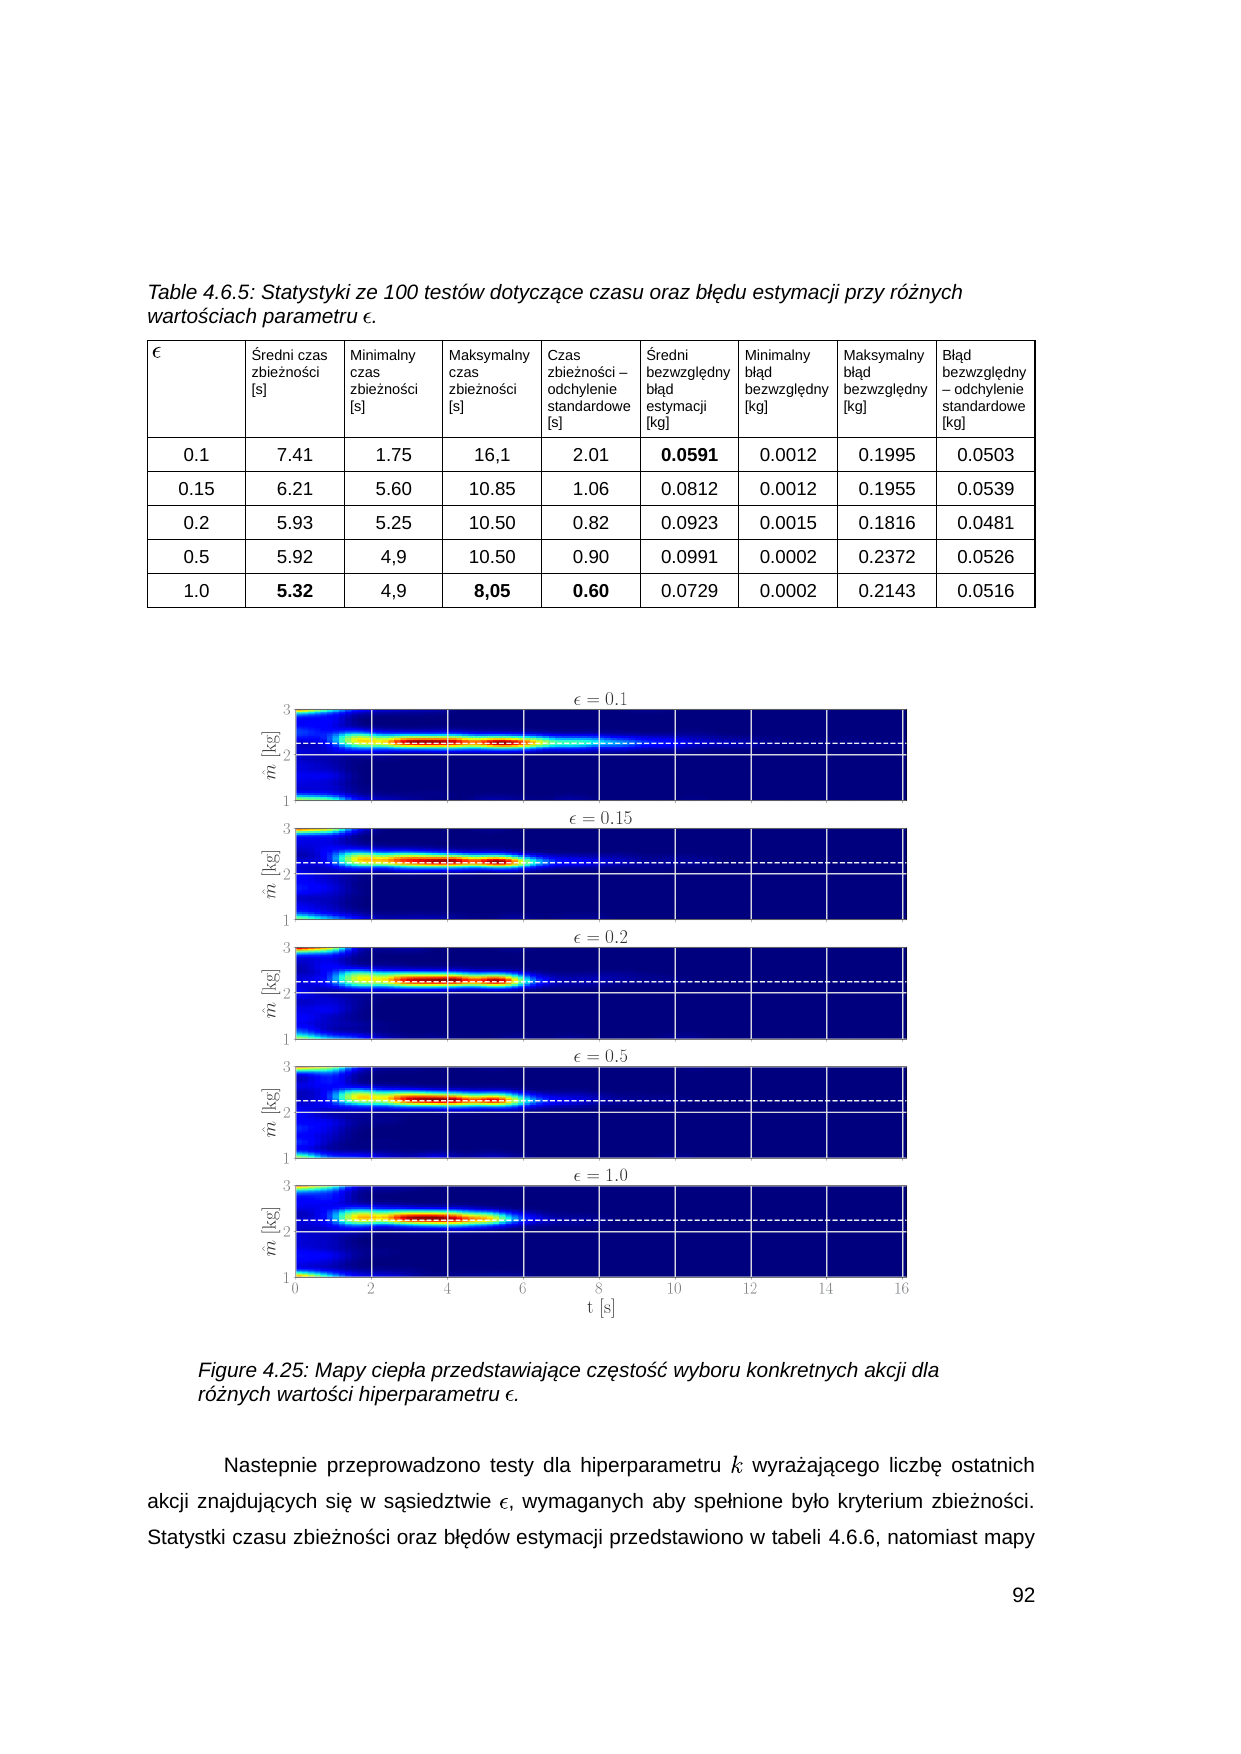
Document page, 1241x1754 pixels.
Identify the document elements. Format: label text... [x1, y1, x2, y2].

table_cell 0,82 [542, 506, 640, 539]
table_cell 6,21 [246, 472, 344, 505]
text Figure 4.25: Mapy ciepła przedstawiające częstość wyboru konkretnych akcji dla różnych wartości hiperparametru . [198, 1358, 984, 1405]
table_header Czas zbieżności – odchylenie standardowe [s] [542, 341, 640, 437]
table_cell 1.0 [148, 574, 245, 607]
table_cell 0,0002 [739, 540, 837, 573]
table_cell 0.5 [148, 540, 245, 573]
table_cell 0,1955 [838, 472, 936, 505]
table_cell 0,0012 [739, 472, 837, 505]
table_cell 0,2372 [838, 540, 936, 573]
table_cell 0,0503 [937, 438, 1034, 471]
table_header Maksymalny błąd bezwzględny [kg] [838, 341, 936, 437]
table_cell 0,0991 [641, 540, 738, 573]
table_cell 0,0729 [641, 574, 738, 607]
table_cell 10,50 [443, 506, 541, 539]
table_header [148, 341, 245, 437]
table_cell 0,0923 [641, 506, 738, 539]
table_cell 0,0002 [739, 574, 837, 607]
table_header Minimalny czas zbieżności [s] [345, 341, 442, 437]
table_cell 0,1995 [838, 438, 936, 471]
table_cell 0,0591 [641, 438, 738, 471]
table_cell 5,92 [246, 540, 344, 573]
table_cell 2,01 [542, 438, 640, 471]
table_cell 1,06 [542, 472, 640, 505]
text Nastepnie przeprowadzono testy dla hiperparametru wyrażającego liczbę ostatnich akcji znajdujących się w sąsiedztwie , wymaganych aby spełnione było kryterium zbieżności. Statystki czasu zbieżności oraz błędów estymacji przedstawiono w tabeli 4.6.6, natomiast mapy [147, 1453, 1035, 1549]
table_cell 0,0012 [739, 438, 837, 471]
table_cell 5,32 [246, 574, 344, 607]
table_cell 10,85 [443, 472, 541, 505]
table_cell 5,60 [345, 472, 442, 505]
table_header Maksymalny czas zbieżności [s] [443, 341, 541, 437]
table_header Średni bezwzględny błąd estymacji [kg] [641, 341, 738, 437]
text Table 4.6.5: Statystyki ze 100 testów dotyczące czasu oraz błędu estymacji przy różnych wartościach parametru . [147, 280, 1035, 328]
table_cell 5,93 [246, 506, 344, 539]
table_cell 10,50 [443, 540, 541, 573]
table_header Minimalny błąd bezwzględny [kg] [739, 341, 837, 437]
table_cell 4,9 [345, 574, 442, 607]
table_cell 0,60 [542, 574, 640, 607]
table_cell 0,0481 [937, 506, 1034, 539]
table_cell 0.15 [148, 472, 245, 505]
table_cell 8,05 [443, 574, 541, 607]
table_cell 0,1816 [838, 506, 936, 539]
table_cell 0,0812 [641, 472, 738, 505]
table_cell 0,2143 [838, 574, 936, 607]
table_cell 7,41 [246, 438, 344, 471]
table_cell 0.2 [148, 506, 245, 539]
table_cell 16,1 [443, 438, 541, 471]
table_cell 4,9 [345, 540, 442, 573]
table_cell 1,75 [345, 438, 442, 471]
table_cell 0,0526 [937, 540, 1034, 573]
table_header Średni czas zbieżności [s] [246, 341, 344, 437]
table_cell 5,25 [345, 506, 442, 539]
table_cell 0.1 [148, 438, 245, 471]
table_cell 0,0516 [937, 574, 1034, 607]
table_cell 0,0539 [937, 472, 1034, 505]
table_cell 0,90 [542, 540, 640, 573]
table_cell 0,0015 [739, 506, 837, 539]
table_header Błąd bezwzględny – odchylenie standardowe [kg] [937, 341, 1034, 437]
picture [197, 620, 984, 1358]
